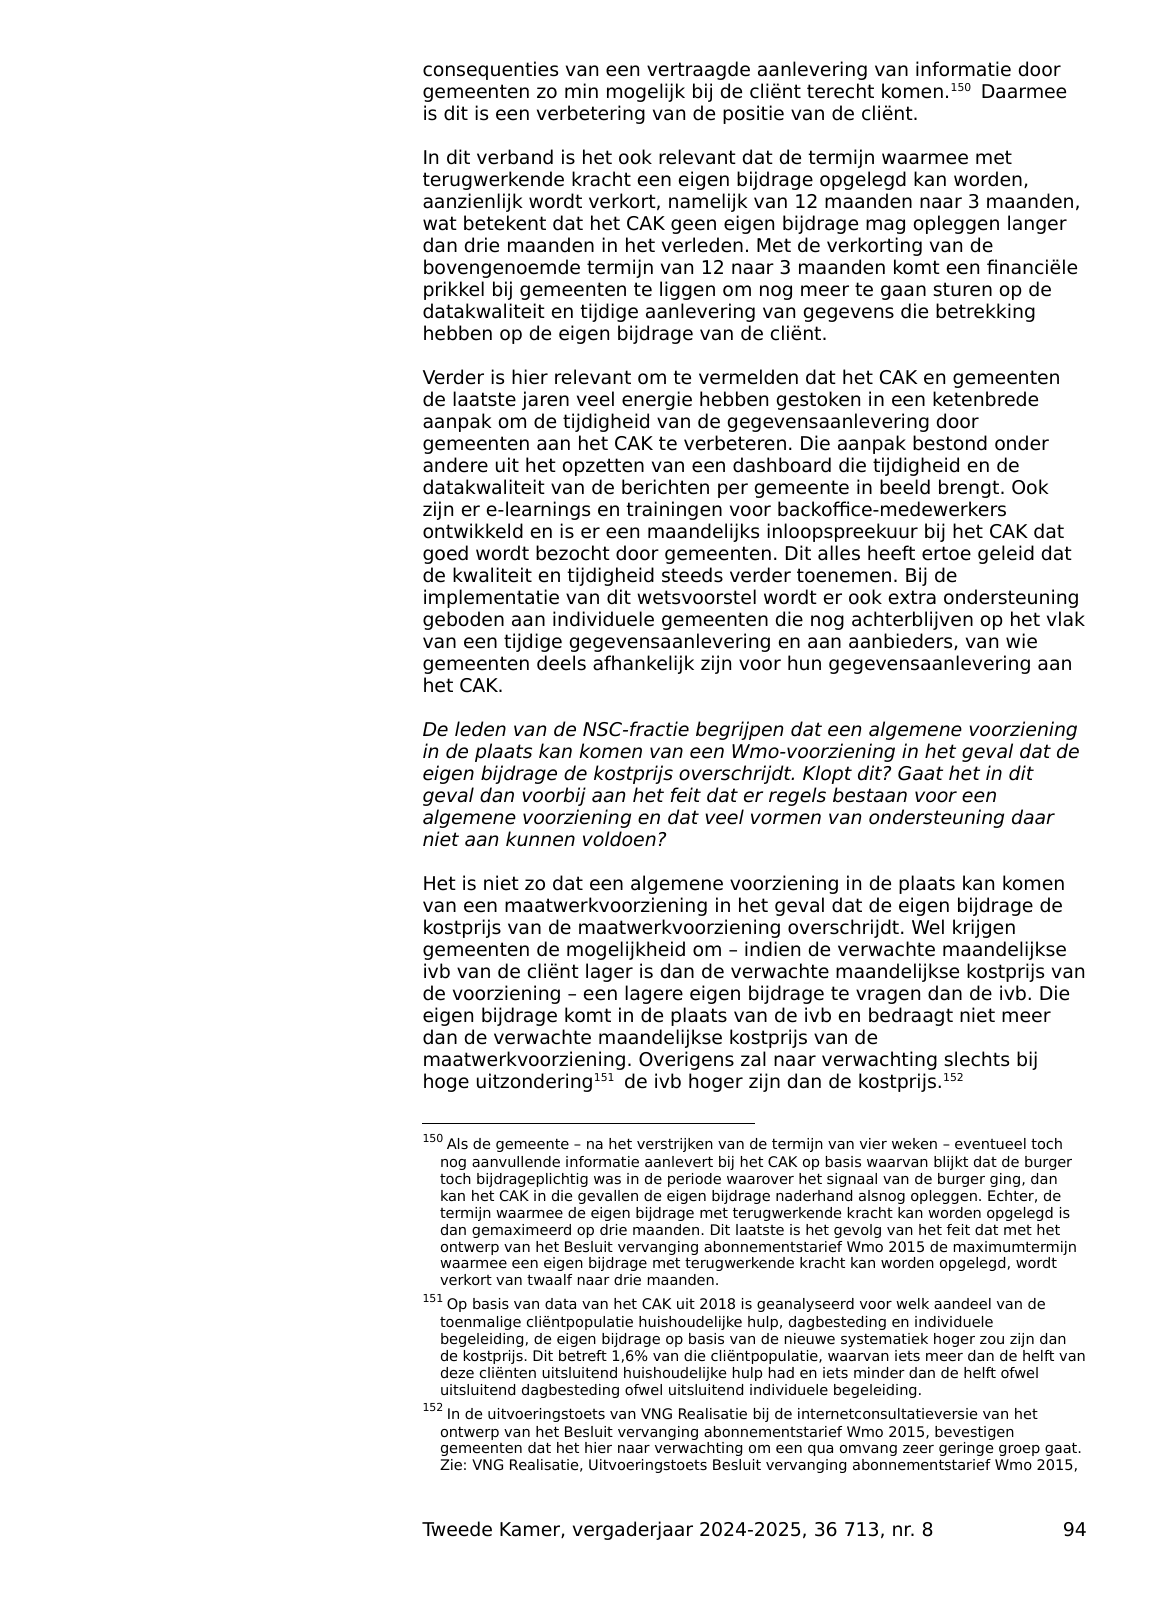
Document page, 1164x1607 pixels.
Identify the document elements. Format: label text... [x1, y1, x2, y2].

text In dit verband is het ook relevant dat de termijn waarmee met terugwerkende kracht een eigen bijdrage opgelegd kan worden, aanzienlijk wordt verkort, namelijk van 12 maanden naar 3 maanden, wat betekent dat het CAK geen eigen bijdrage mag opleggen langer dan drie maanden in het verleden. Met de verkorting van de bovengenoemde termijn van 12 naar 3 maanden komt een financiële prikkel bij gemeenten te liggen om nog meer te gaan sturen op de datakwaliteit en tijdige aanlevering van gegevens die betrekking hebben op de eigen bijdrage van de cliënt. [422, 147, 1087, 345]
text In de uitvoeringstoets van VNG Realisatie bij de internetconsultatieversie van het ontwerp van het Besluit vervanging abonnementstarief Wmo 2015, bevestigen gemeenten dat het hier naar verwachting om een qua omvang zeer geringe groep gaat. Zie: VNG Realisatie, Uitvoeringstoets Besluit vervanging abonnementstarief Wmo 2015, [422, 1402, 1087, 1474]
text De leden van de NSC-fractie begrijpen dat een algemene voorziening in de plaats kan komen van een Wmo-voorziening in het geval dat de eigen bijdrage de kostprijs overschrijdt. Klopt dit? Gaat het in dit geval dan voorbij aan het feit dat er regels bestaan voor een algemene voorziening en dat veel vormen van ondersteuning daar niet aan kunnen voldoen? [422, 719, 1087, 851]
text Op basis van data van het CAK uit 2018 is geanalyseerd voor welk aandeel van de toenmalige cliëntpopulatie huishoudelijke hulp, dagbesteding en individuele begeleiding, de eigen bijdrage op basis van de nieuwe systematiek hoger zou zijn dan de kostprijs. Dit betreft 1,6% van die cliëntpopulatie, waarvan iets meer dan de helft van deze cliënten uitsluitend huishoudelijke hulp had en iets minder dan de helft ofwel uitsluitend dagbesteding ofwel uitsluitend individuele begeleiding. [422, 1292, 1087, 1399]
text consequenties van een vertraagde aanlevering van informatie door gemeenten zo min mogelijk bij de cliënt terecht komen. Daarmee is dit is een verbetering van de positie van de cliënt. [422, 59, 1087, 125]
text Verder is hier relevant om te vermelden dat het CAK en gemeenten de laatste jaren veel energie hebben gestoken in een ketenbrede aanpak om de tijdigheid van de gegevensaanlevering door gemeenten aan het CAK te verbeteren. Die aanpak bestond onder andere uit het opzetten van een dashboard die tijdigheid en de datakwaliteit van de berichten per gemeente in beeld brengt. Ook zijn er e-learnings en trainingen voor backoffice-medewerkers ontwikkeld en is er een maandelijks inloopspreekuur bij het CAK dat goed wordt bezocht door gemeenten. Dit alles heeft ertoe geleid dat de kwaliteit en tijdigheid steeds verder toenemen. Bij de implementatie van dit wetsvoorstel wordt er ook extra ondersteuning geboden aan individuele gemeenten die nog achterblijven op het vlak van een tijdige gegevensaanlevering en aan aanbieders, van wie gemeenten deels afhankelijk zijn voor hun gegevensaanlevering aan het CAK. [422, 367, 1087, 697]
text Het is niet zo dat een algemene voorziening in de plaats kan komen van een maatwerkvoorziening in het geval dat de eigen bijdrage de kostprijs van de maatwerkvoorziening overschrijdt. Wel krijgen gemeenten de mogelijkheid om – indien de verwachte maandelijkse ivb van de cliënt lager is dan de verwachte maandelijkse kostprijs van de voorziening – een lagere eigen bijdrage te vragen dan de ivb. Die eigen bijdrage komt in de plaats van de ivb en bedraagt niet meer dan de verwachte maandelijkse kostprijs van de maatwerkvoorziening. Overigens zal naar verwachting slechts bij hoge uitzondering de ivb hoger zijn dan de kostprijs. [422, 873, 1087, 1093]
text Als de gemeente – na het verstrijken van de termijn van vier weken – eventueel toch nog aanvullende informatie aanlevert bij het CAK op basis waarvan blijkt dat de burger toch bijdrageplichtig was in de periode waarover het signaal van de burger ging, dan kan het CAK in die gevallen de eigen bijdrage naderhand alsnog opleggen. Echter, de termijn waarmee de eigen bijdrage met terugwerkende kracht kan worden opgelegd is dan gemaximeerd op drie maanden. Dit laatste is het gevolg van het feit dat met het ontwerp van het Besluit vervanging abonnementstarief Wmo 2015 de maximumtermijn waarmee een eigen bijdrage met terugwerkende kracht kan worden opgelegd, wordt verkort van twaalf naar drie maanden. [422, 1132, 1087, 1289]
